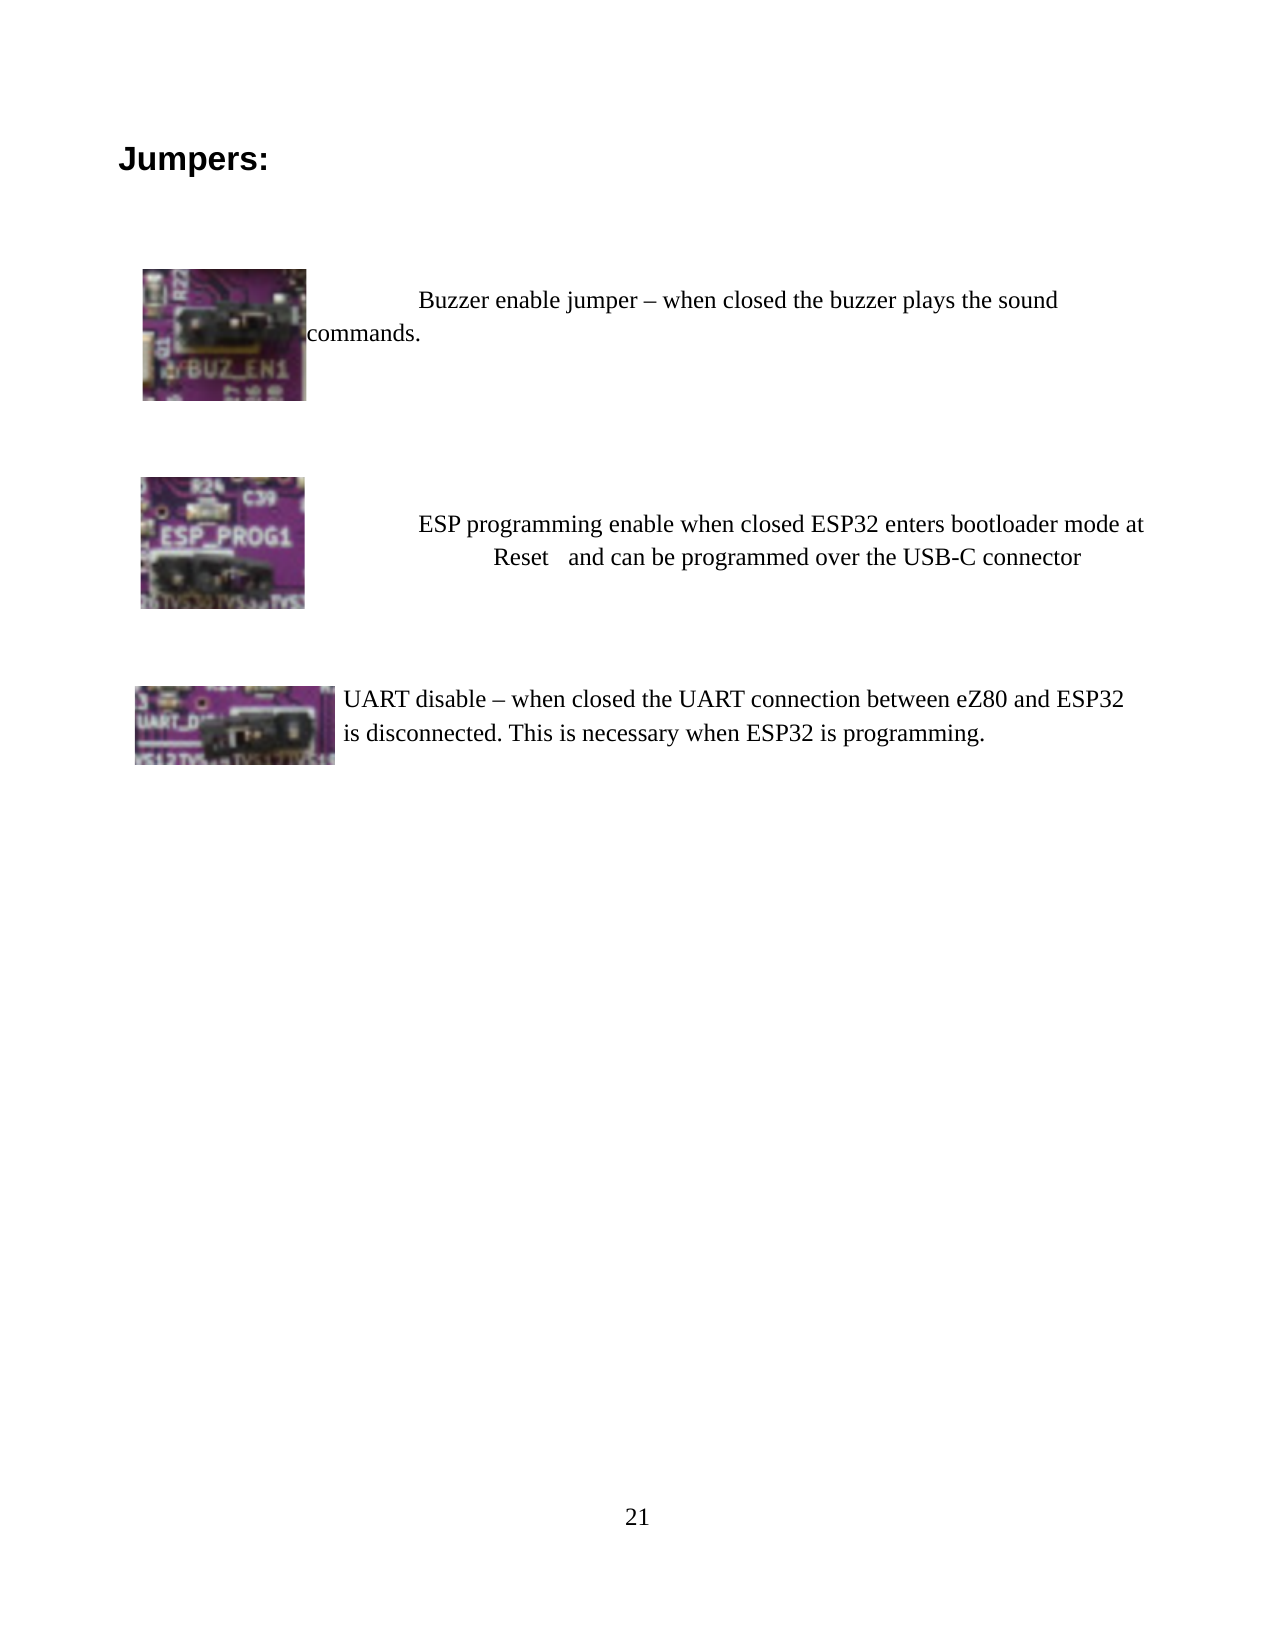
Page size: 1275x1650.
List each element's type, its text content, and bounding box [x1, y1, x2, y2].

text [118, 285, 142, 347]
subtitle Jumpers: [118, 139, 1157, 178]
picture [134, 686, 335, 765]
text ESP programming enable when closed ESP32 enters bootloader mode at Reset and can be programmed over the USB-C connector [305, 509, 1157, 571]
picture [140, 477, 305, 609]
picture [142, 269, 307, 401]
text UART disable – when closed the UART connection between eZ80 and ESP32 is disconnected. This is necessary when ESP32 is programming. [118, 684, 1157, 746]
text Buzzer enable jumper – when closed the buzzer plays the sound commands. [307, 285, 1157, 347]
